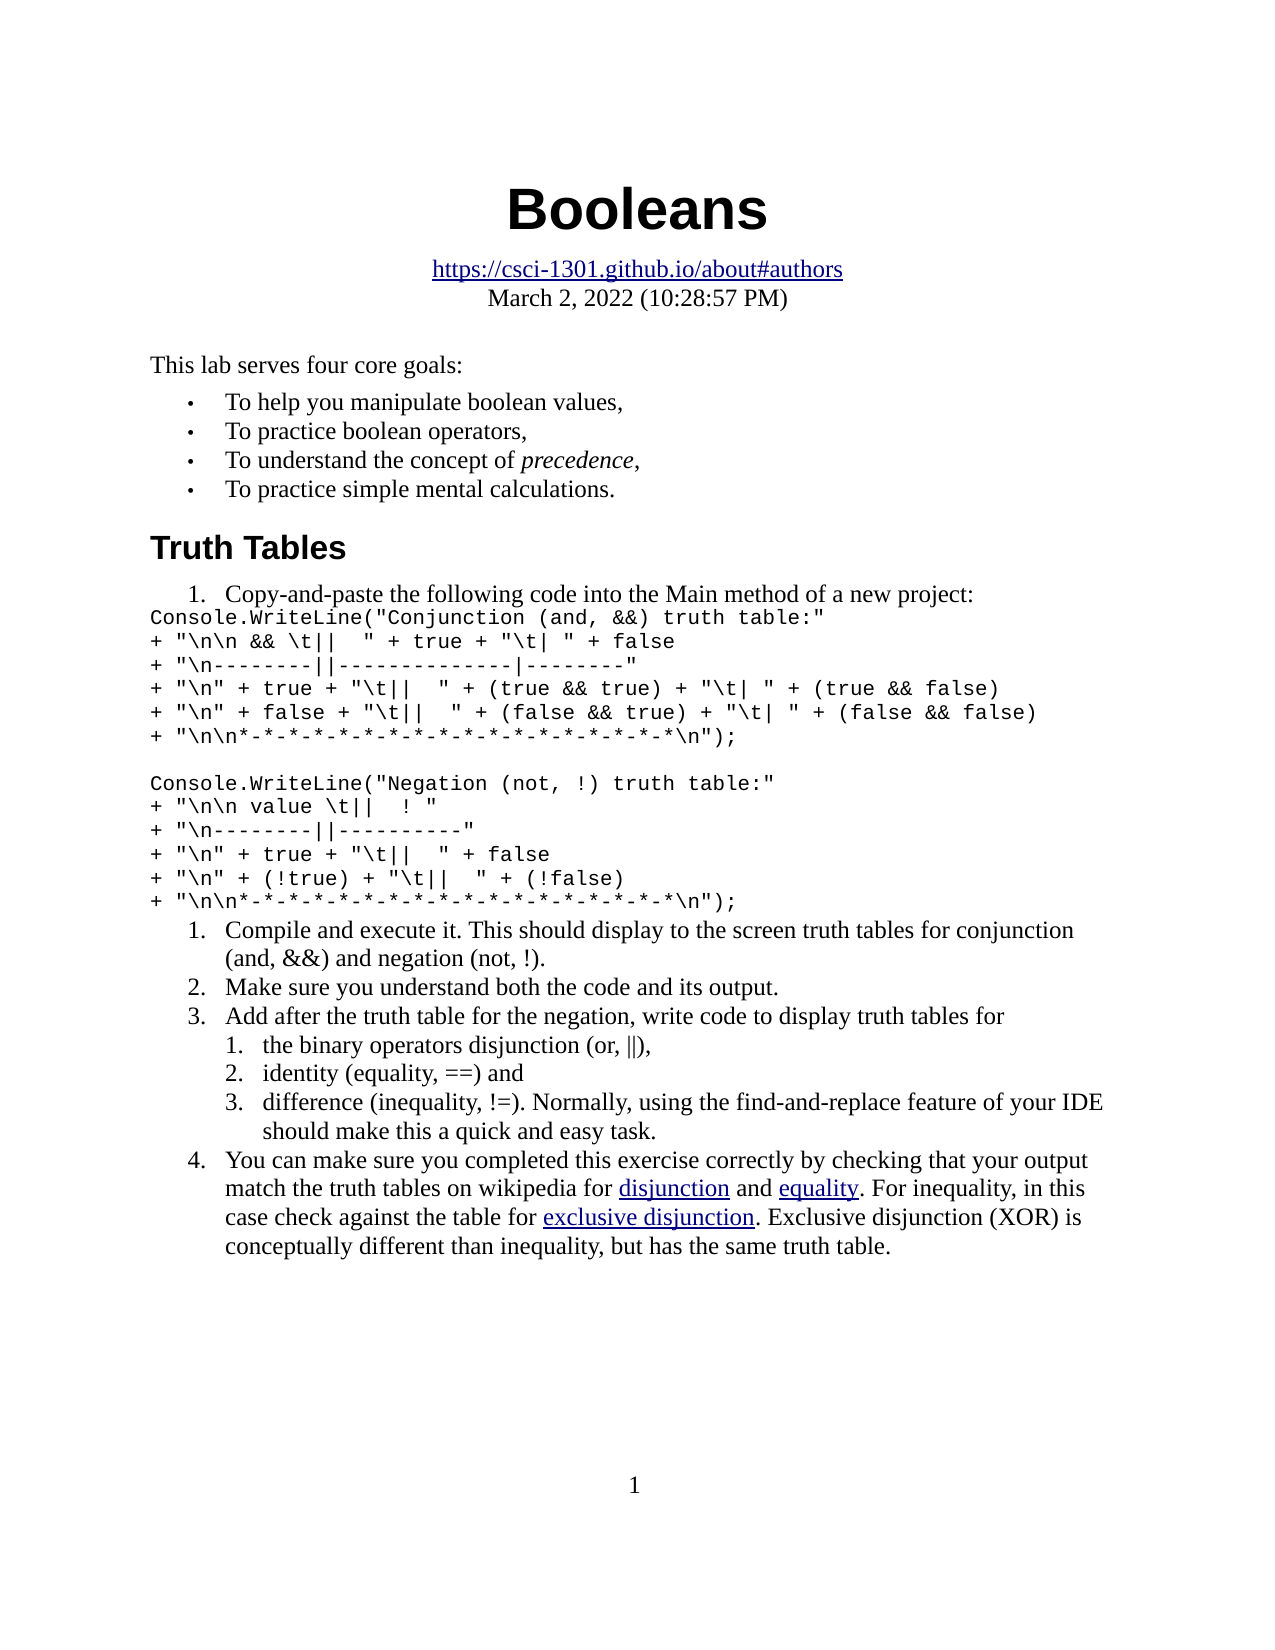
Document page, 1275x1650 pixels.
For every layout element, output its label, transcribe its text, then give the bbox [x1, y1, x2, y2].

list To understand the concept of precedence, [187, 445, 1125, 474]
list Copy-and-paste the following code into the Main method of a new project: [187, 579, 1125, 607]
text This lab serves four core goals: [150, 350, 1125, 378]
text https://csci-1301.github.io/about#authors [150, 254, 1125, 283]
text + "\n--------||--------------|--------" [150, 655, 1125, 678]
text + "\n\n*-*-*-*-*-*-*-*-*-*-*-*-*-*-*-*-*-*\n"); [150, 891, 1125, 915]
text + "\n\n value \t|| ! " [150, 797, 1125, 820]
text + "\n" + false + "\t|| " + (false && true) + "\t| " + (false && false) [150, 702, 1125, 726]
text Console.WriteLine("Conjunction (and, &&) truth table:" [150, 607, 1125, 631]
list To practice boolean operators, [187, 416, 1125, 445]
list To help you manipulate boolean values, [187, 387, 1125, 416]
text Console.WriteLine("Negation (not, !) truth table:" [150, 773, 1125, 797]
list Add after the truth table for the negation, write code to display truth tables for [187, 1001, 1125, 1030]
list Make sure you understand both the code and its output. [187, 972, 1125, 1001]
text + "\n" + (!true) + "\t|| " + (!false) [150, 867, 1125, 891]
list difference (inequality, !=). Normally, using the find-and-replace feature of your IDE should make this a quick and easy task. [225, 1087, 1125, 1145]
title Booleans [150, 175, 1125, 242]
list identity (equality, ==) and [225, 1058, 1125, 1087]
text + "\n" + true + "\t|| " + (true && true) + "\t| " + (true && false) [150, 678, 1125, 702]
list You can make sure you completed this exercise correctly by checking that your output match the truth tables on wikipedia for disjunction and equality. For inequality, in this case check against the table for exclusive disjunction. Exclusive disjunction (XOR) is conceptually different than inequality, but has the same truth table. [187, 1145, 1125, 1260]
list To practice simple mental calculations. [187, 474, 1125, 502]
text + "\n\n && \t|| " + true + "\t| " + false [150, 631, 1125, 655]
text + "\n" + true + "\t|| " + false [150, 844, 1125, 867]
text + "\n--------||----------" [150, 820, 1125, 844]
list the binary operators disjunction (or, ||), [225, 1030, 1125, 1058]
text + "\n\n*-*-*-*-*-*-*-*-*-*-*-*-*-*-*-*-*-*\n"); [150, 726, 1125, 749]
list Compile and execute it. This should display to the screen truth tables for conjunction (and, &&) and negation (not, !). [187, 915, 1125, 972]
text March 2, 2022 (10:28:57 PM) [150, 283, 1125, 312]
subtitle Truth Tables [150, 527, 1125, 566]
